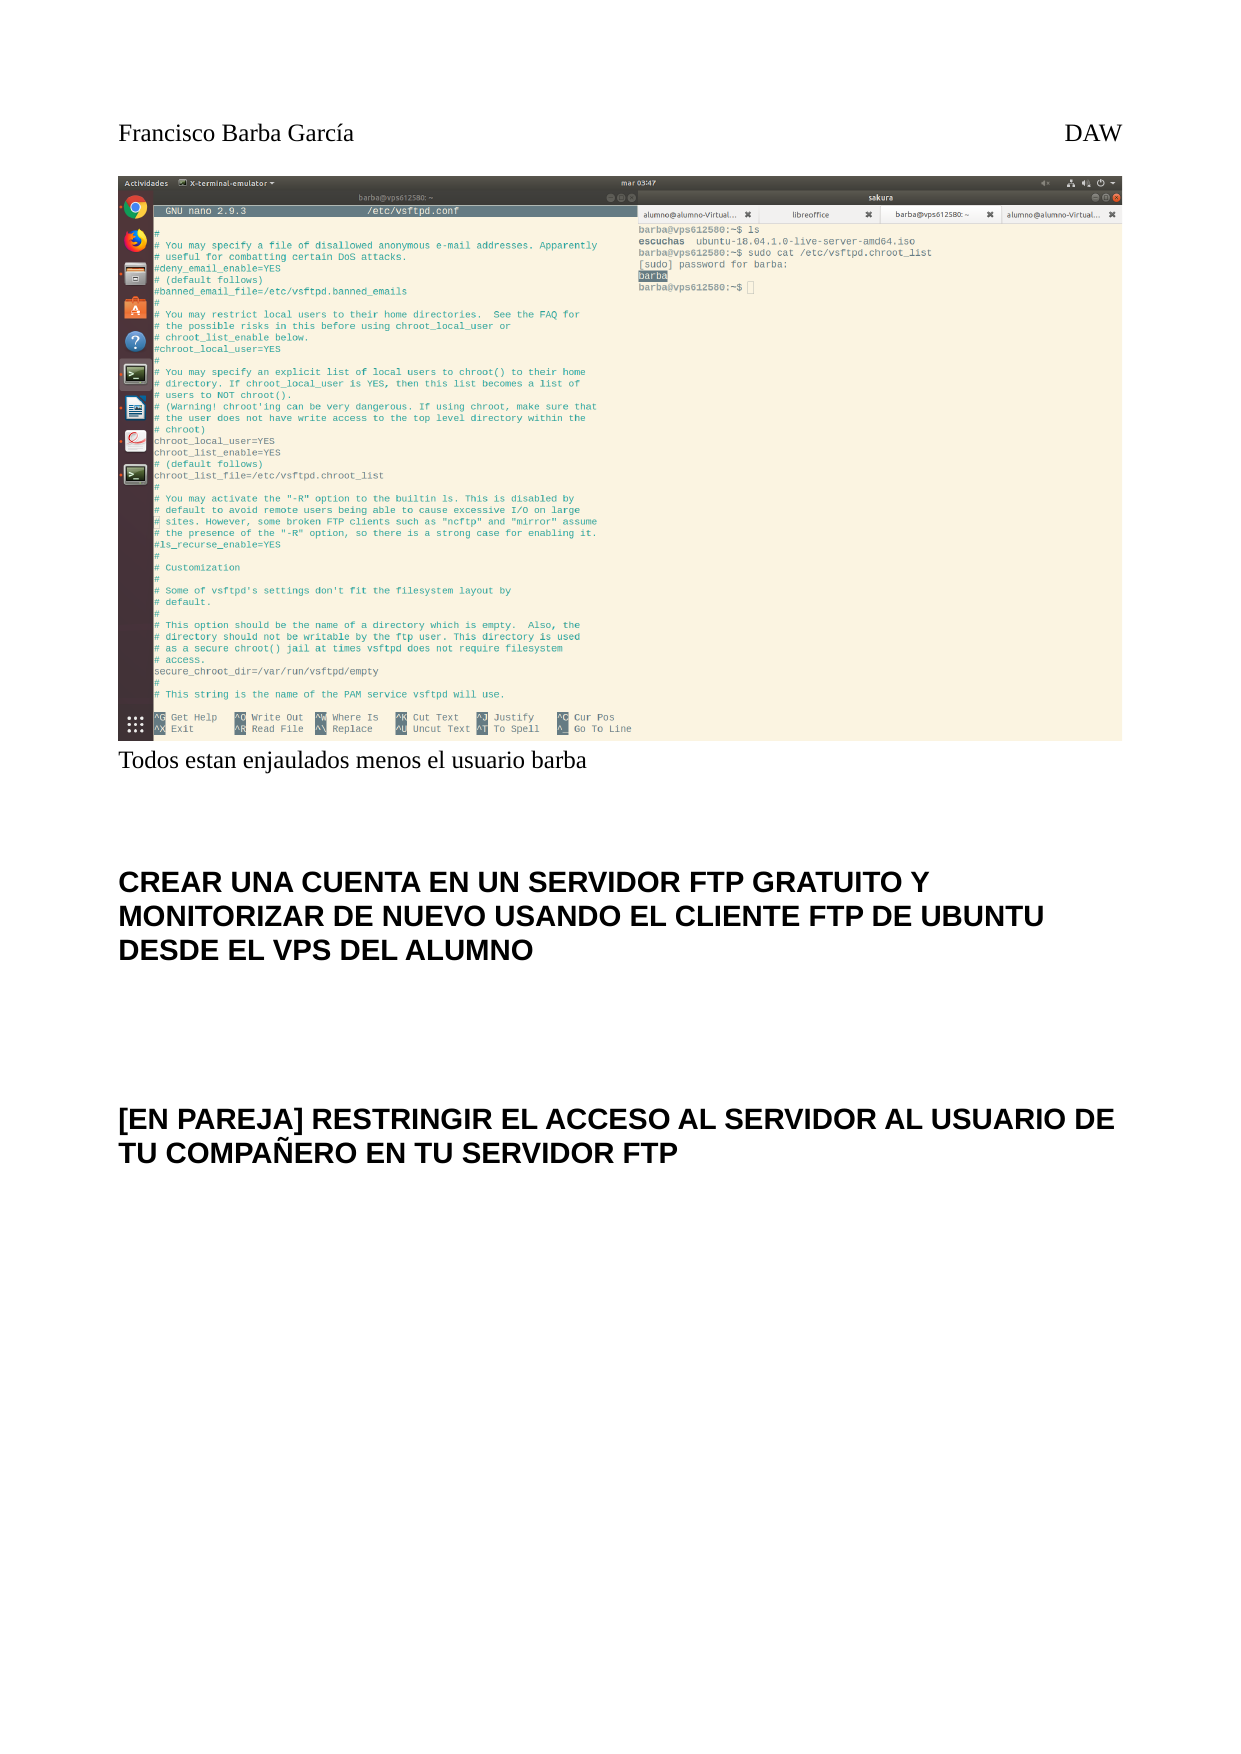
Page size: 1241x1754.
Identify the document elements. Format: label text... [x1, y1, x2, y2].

text Todos estan enjaulados menos el usuario barba [118, 741, 1122, 774]
subtitle [EN PAREJA] RESTRINGIR EL ACCESO AL SERVIDOR AL USUARIO DE TU COMPAÑERO EN TU SERVIDOR FTP [118, 1102, 1122, 1169]
subtitle CREAR UNA CUENTA EN UN SERVIDOR FTP GRATUITO Y MONITORIZAR DE NUEVO USANDO EL CLIENTE FTP DE UBUNTU DESDE EL VPS DEL ALUMNO [118, 865, 1122, 966]
picture [118, 176, 1123, 741]
